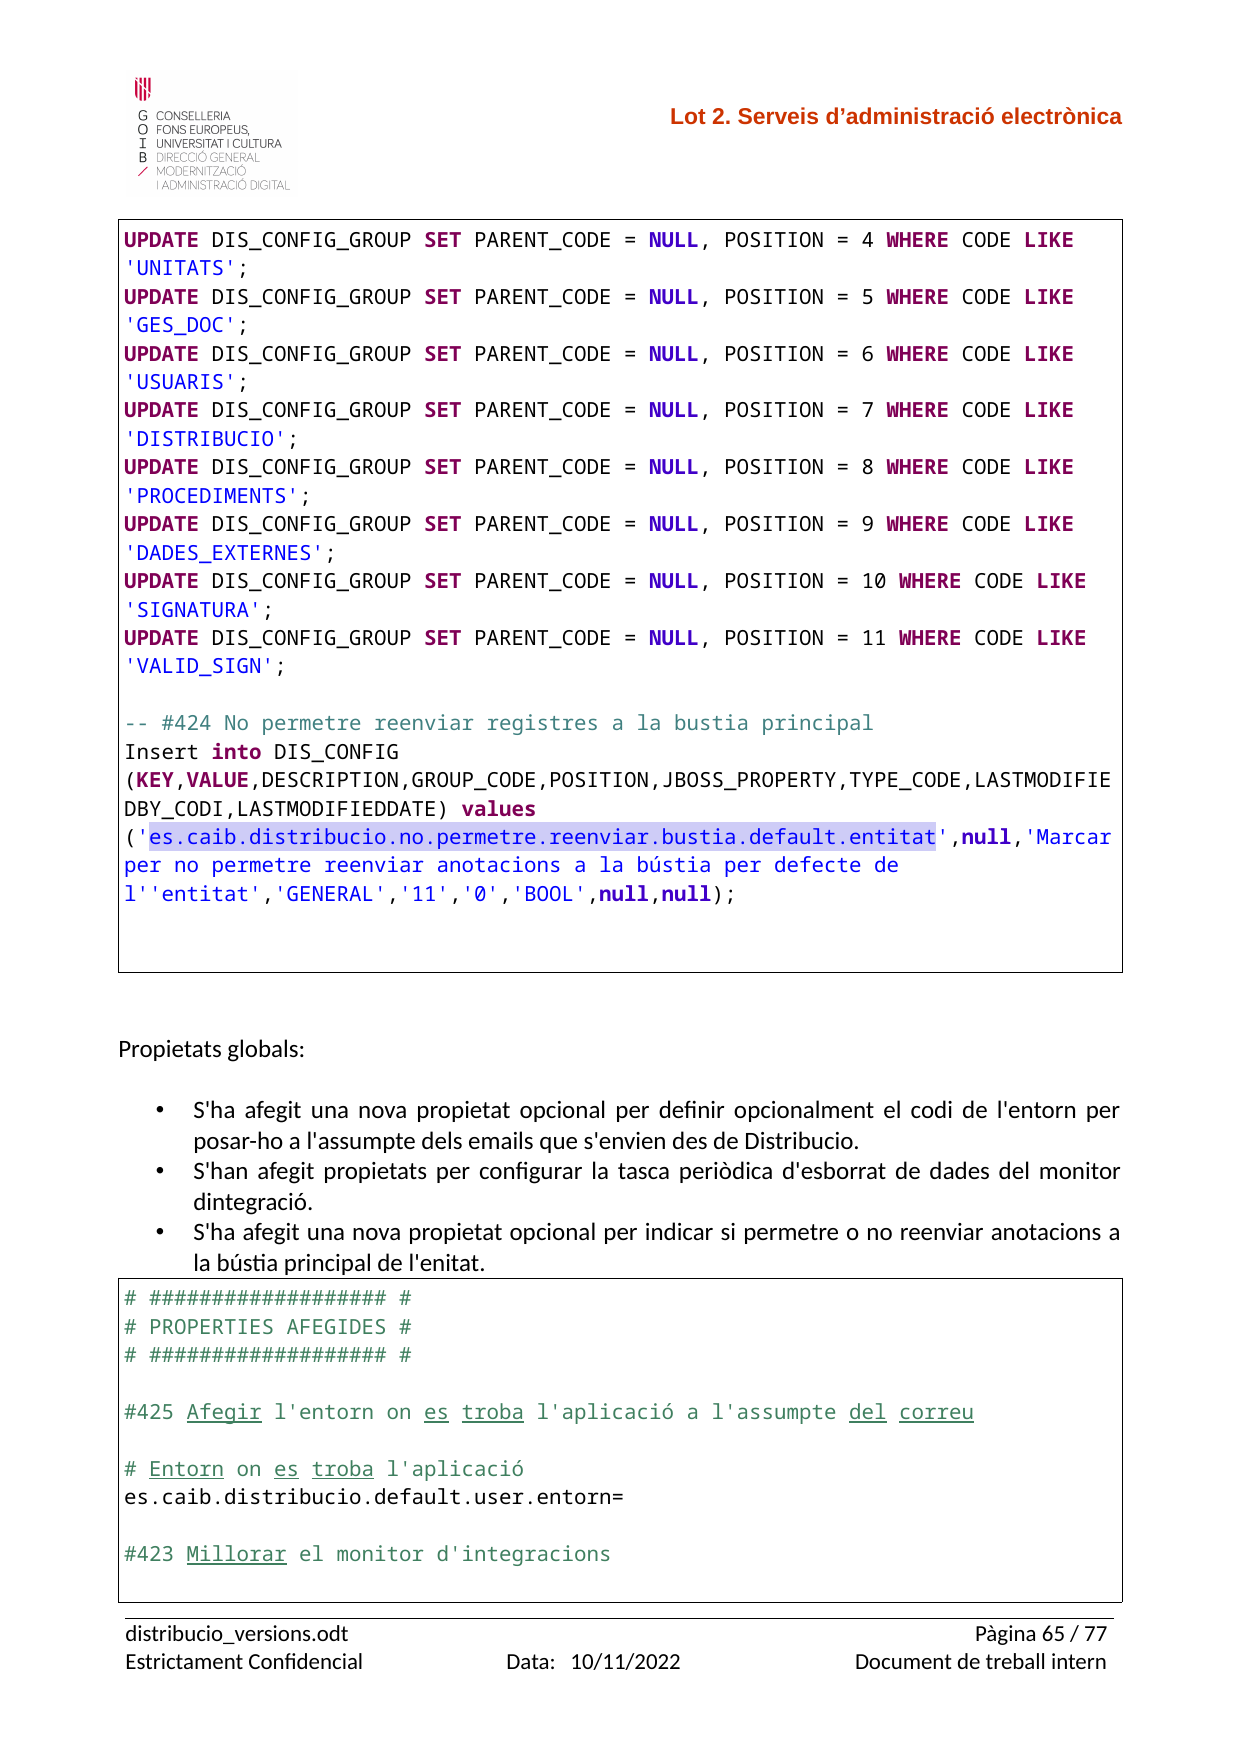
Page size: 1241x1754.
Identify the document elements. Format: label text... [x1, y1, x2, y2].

list S'ha afegit una nova propietat opcional per indicar si permetre o no reenviar anotacions a la bústia principal de l'enitat. [156, 1216, 1122, 1277]
picture [126, 70, 299, 197]
table_header UPDATE DIS_CONFIG_GROUP SET PARENT_CODE = NULL, POSITION = 4 WHERE CODE LIKE 'UNITATS'; UPDATE DIS_CONFIG_GROUP SET PARENT_CODE = NULL, POSITION = 5 WHERE CODE LIKE 'GES_DOC'; UPDATE DIS_CONFIG_GROUP SET PARENT_CODE = NULL, POSITION = 6 WHERE CODE LIKE 'USUARIS'; UPDATE DIS_CONFIG_GROUP SET PARENT_CODE = NULL, POSITION = 7 WHERE CODE LIKE 'DISTRIBUCIO'; UPDATE DIS_CONFIG_GROUP SET PARENT_CODE = NULL, POSITION = 8 WHERE CODE LIKE 'PROCEDIMENTS'; UPDATE DIS_CONFIG_GROUP SET PARENT_CODE = NULL, POSITION = 9 WHERE CODE LIKE 'DADES_EXTERNES'; UPDATE DIS_CONFIG_GROUP SET PARENT_CODE = NULL, POSITION = 10 WHERE CODE LIKE 'SIGNATURA'; UPDATE DIS_CONFIG_GROUP SET PARENT_CODE = NULL, POSITION = 11 WHERE CODE LIKE 'VALID_SIGN'; -- #424 No permetre reenviar registres a la bustia principal Insert into DIS_CONFIG (KEY,VALUE,DESCRIPTION,GROUP_CODE,POSITION,JBOSS_PROPERTY,TYPE_CODE,LASTMODIFIEDBY_CODI,LASTMODIFIEDDATE) values ('es.caib.distribucio.no.permetre.reenviar.bustia.default.entitat',null,'Marcar per no permetre reenviar anotacions a la bústia per defecte de l''entitat','GENERAL','11','0','BOOL',null,null); [119, 220, 1122, 972]
table_header # ################### # # PROPERTIES AFEGIDES # # ################### # #425 Afegir l'entorn on es troba l'aplicació a l'assumpte del correu # Entorn on es troba l'aplicació es.caib.distribucio.default.user.entorn= #423 Millorar el monitor d'integracions [119, 1279, 1122, 1602]
list S'ha afegit una nova propietat opcional per definir opcionalment el codi de l'entorn per posar-ho a l'assumpte dels emails que s'envien des de Distribucio. [156, 1094, 1122, 1155]
text Propietats globals: [118, 1033, 1122, 1064]
list S'han afegit propietats per configurar la tasca periòdica d'esborrat de dades del monitor dintegració. [156, 1155, 1122, 1216]
